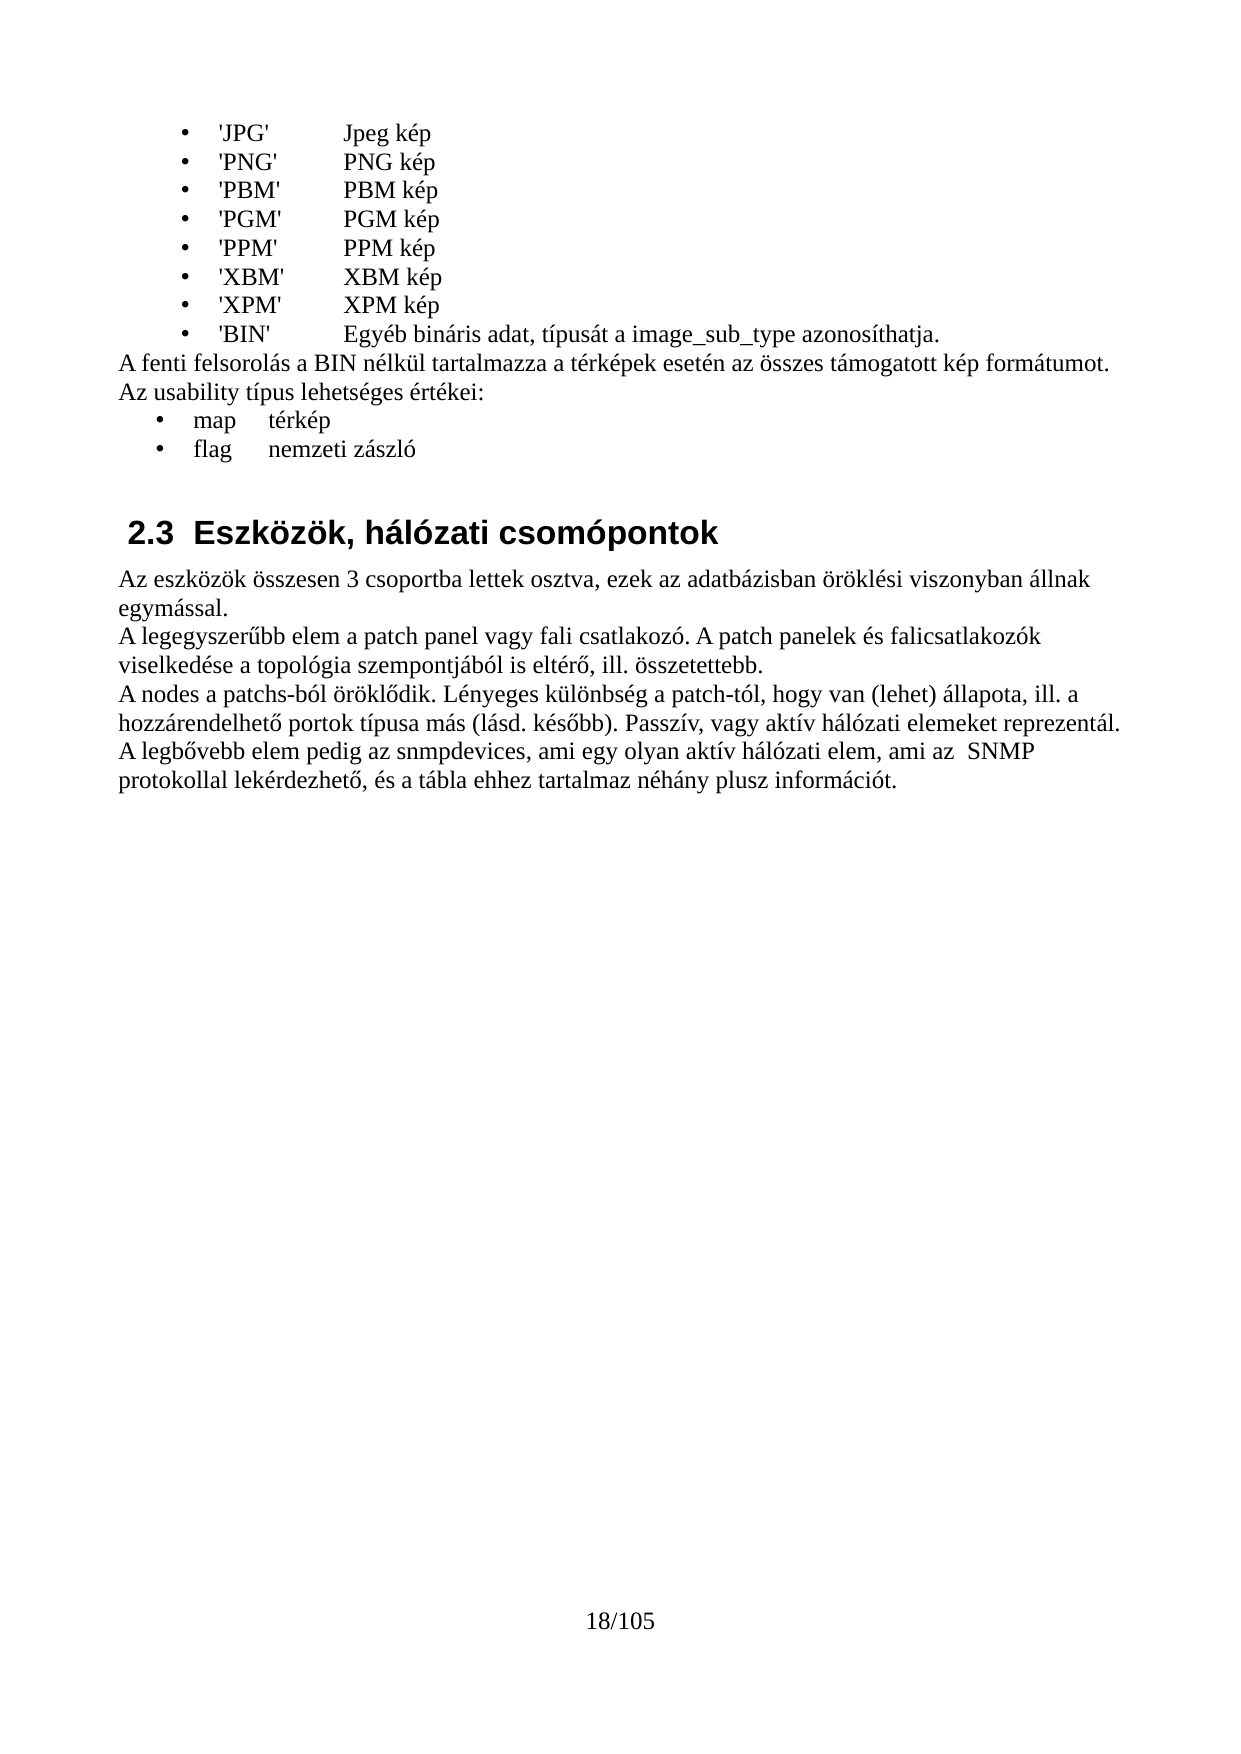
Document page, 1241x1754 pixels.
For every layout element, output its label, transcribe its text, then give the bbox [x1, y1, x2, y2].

list 'PPM' PPM kép [181, 233, 1122, 262]
text Az usability típus lehetséges értékei: [118, 377, 1122, 406]
text A legbővebb elem pedig az snmpdevices, ami egy olyan aktív hálózati elem, ami az SNMP protokollal lekérdezhető, és a tábla ehhez tartalmaz néhány plusz információt. [118, 736, 1122, 794]
text A legegyszerűbb elem a patch panel vagy fali csatlakozó. A patch panelek és falicsatlakozók viselkedése a topológia szempontjából is eltérő, ill. összetettebb. [118, 621, 1122, 679]
list flag nemzeti zászló [156, 434, 1122, 463]
text A fenti felsorolás a BIN nélkül tartalmazza a térképek esetén az összes támogatott kép formátumot. [118, 348, 1122, 377]
list 'BIN' Egyéb bináris adat, típusát a image_sub_type azonosíthatja. [181, 319, 1122, 348]
list 'JPG' Jpeg kép [181, 118, 1122, 147]
text Az eszközök összesen 3 csoportba lettek osztva, ezek az adatbázisban öröklési viszonyban állnak egymással. [118, 564, 1122, 621]
text A nodes a patchs-ból öröklődik. Lényeges különbség a patch-tól, hogy van (lehet) állapota, ill. a hozzárendelhető portok típusa más (lásd. később). Passzív, vagy aktív hálózati elemeket reprezentál. [118, 679, 1122, 736]
list map térkép [156, 406, 1122, 434]
list 'PGM' PGM kép [181, 204, 1122, 233]
list 'XBM' XBM kép [181, 262, 1122, 291]
list 'PBM' PBM kép [181, 176, 1122, 204]
list 'PNG' PNG kép [181, 147, 1122, 176]
list 'XPM' XPM kép [181, 291, 1122, 319]
subtitle Eszközök, hálózati csomópontok [118, 513, 1122, 551]
